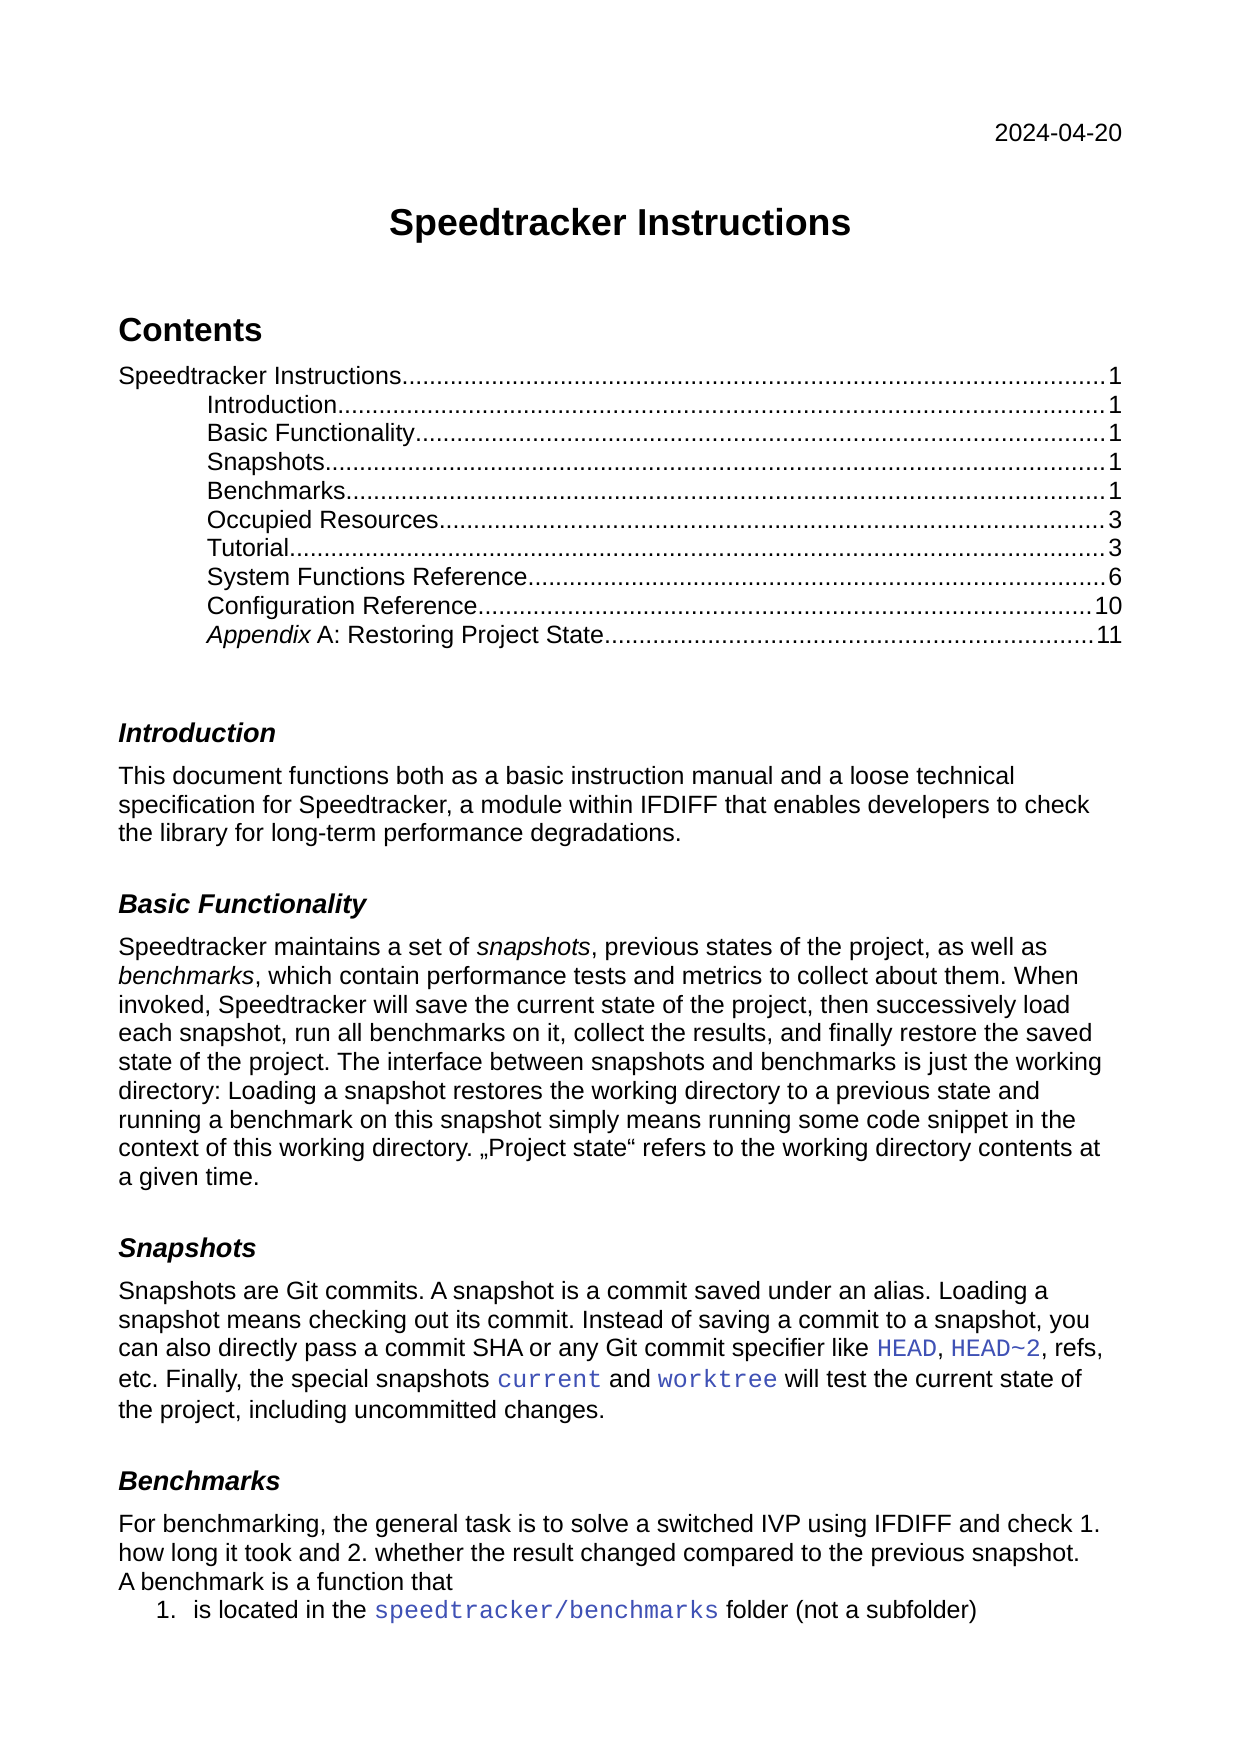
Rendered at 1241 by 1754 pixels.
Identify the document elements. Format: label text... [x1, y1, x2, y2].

subtitle Basic Functionality [118, 888, 1122, 920]
list is located in the speedtracker/benchmarks folder (not a subfolder) [156, 1595, 1122, 1626]
subtitle Speedtracker Instructions [118, 201, 1122, 244]
text For benchmarking, the general task is to solve a switched IVP using IFDIFF and check 1. how long it took and 2. whether the result changed compared to the previous snapshot. [118, 1509, 1122, 1567]
text Speedtracker Instructions 1 [118, 361, 1122, 390]
text Snapshots are Git commits. A snapshot is a commit saved under an alias. Loading a snapshot means checking out its commit. Instead of saving a commit to a snapshot, you can also directly pass a commit SHA or any Git commit specifier like HEAD, HEAD~2, refs, etc. Finally, the special snapshots current and worktree will test the current state of the project, including uncommitted changes. [118, 1276, 1122, 1424]
subtitle Contents [118, 310, 1122, 348]
text Snapshots 1 [207, 447, 1122, 476]
text This document functions both as a basic instruction manual and a loose technical specification for Speedtracker, a module within IFDIFF that enables developers to check the library for long-term performance degradations. [118, 761, 1122, 847]
text Configuration Reference 10 [207, 591, 1122, 620]
text Appendix A: Restoring Project State 11 [207, 620, 1122, 648]
text Speedtracker maintains a set of snapshots, previous states of the project, as well as benchmarks, which contain performance tests and metrics to collect about them. When invoked, Speedtracker will save the current state of the project, then successively load each snapshot, run all benchmarks on it, collect the results, and finally restore the saved state of the project. The interface between snapshots and benchmarks is just the working directory: Loading a snapshot restores the working directory to a previous state and running a benchmark on this snapshot simply means running some code snippet in the context of this working directory. „Project state“ refers to the working directory contents at a given time. [118, 932, 1122, 1191]
subtitle Introduction [118, 717, 1122, 748]
text Introduction 1 [207, 390, 1122, 418]
text Basic Functionality 1 [207, 418, 1122, 447]
text 2024-04-20 [118, 118, 1122, 147]
text A benchmark is a function that [118, 1567, 1122, 1595]
text Tutorial 3 [207, 533, 1122, 562]
text Benchmarks 1 [207, 476, 1122, 505]
text Occupied Resources 3 [207, 505, 1122, 533]
text System Functions Reference 6 [207, 562, 1122, 591]
subtitle Benchmarks [118, 1465, 1122, 1497]
subtitle Snapshots [118, 1232, 1122, 1263]
